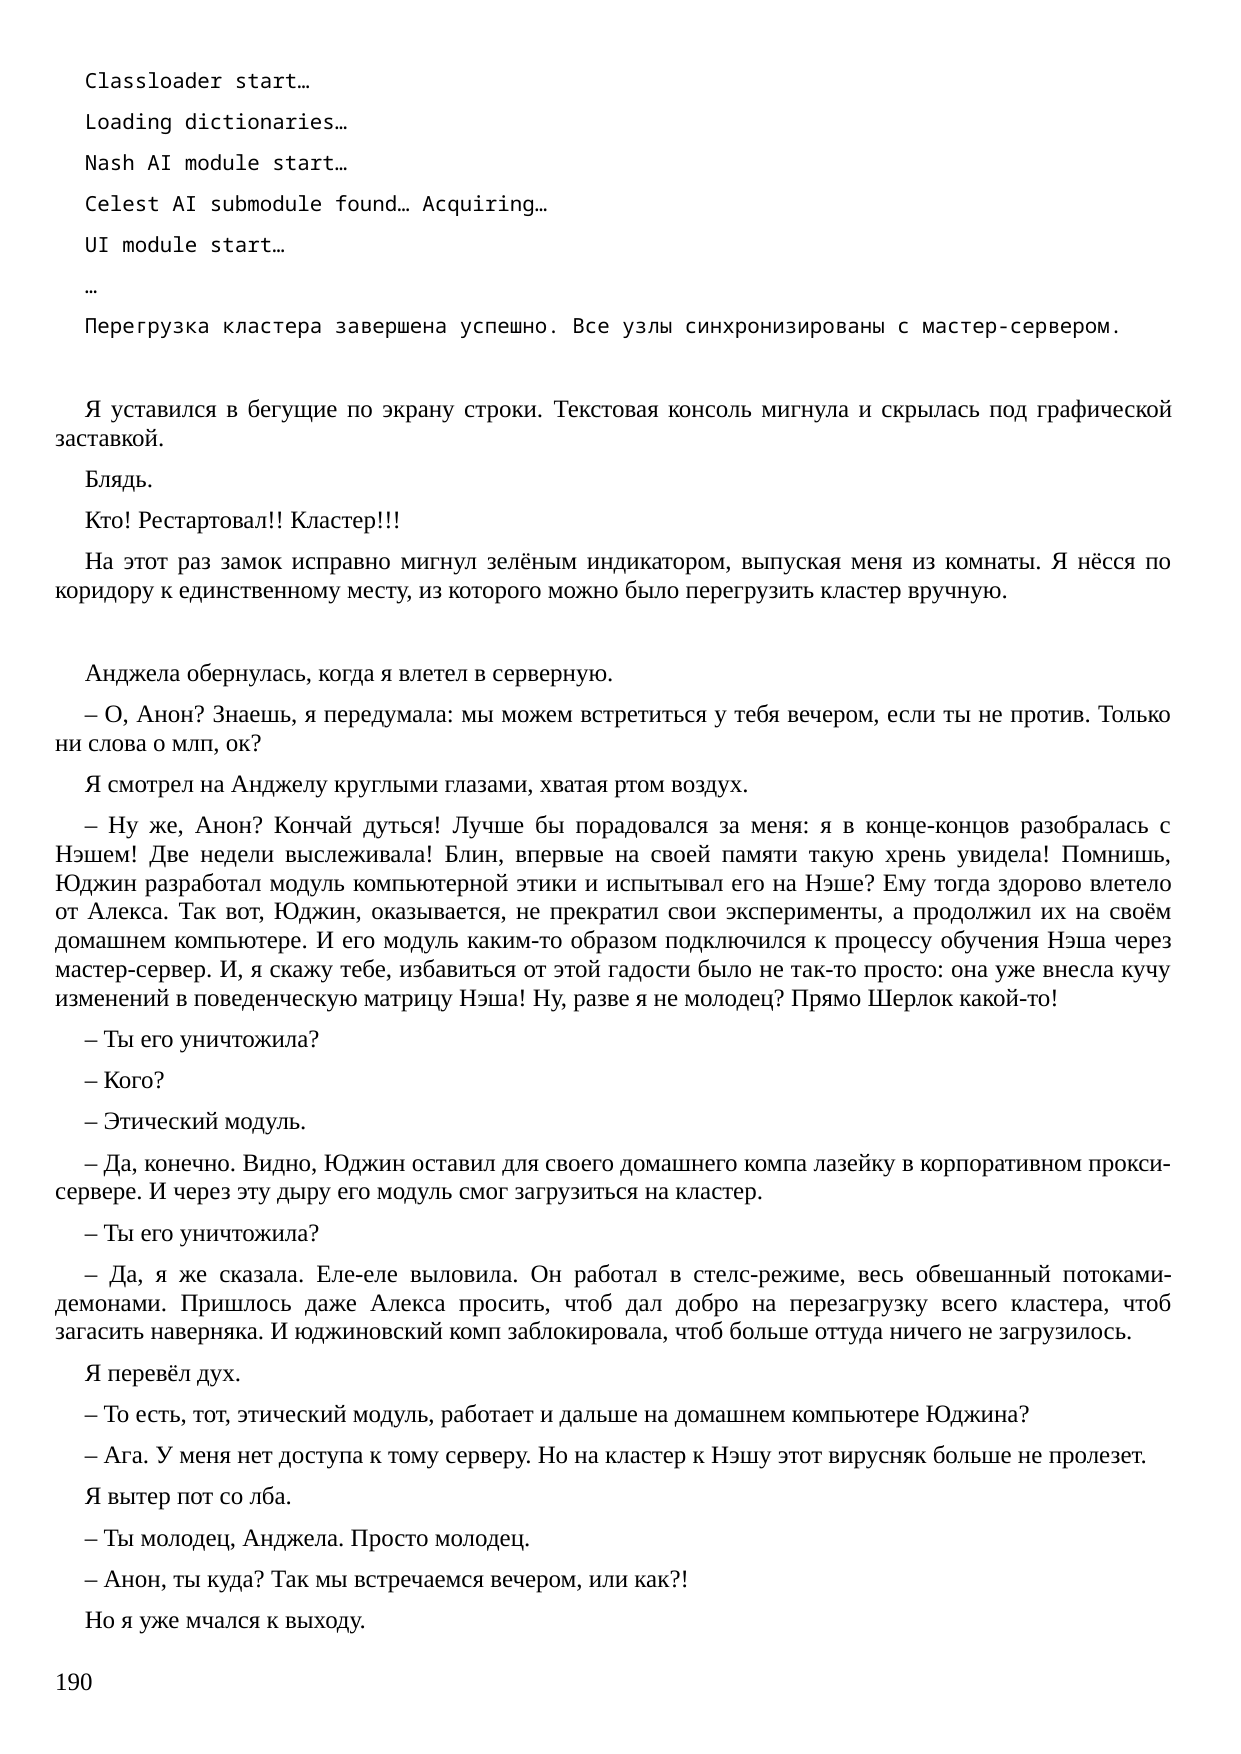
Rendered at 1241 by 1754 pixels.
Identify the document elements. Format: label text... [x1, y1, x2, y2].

text – Да, я же сказала. Еле-еле выловила. Он работал в стелс-режиме, весь обвешанный потоками-демонами. Пришлось даже Алекса просить, чтоб дал добро на перезагрузку всего кластера, чтоб загасить наверняка. И юджиновский комп заблокировала, чтоб больше оттуда ничего не загрузилось. [55, 1259, 1173, 1345]
text – Анон, ты куда? Так мы встречаемся вечером, или как?! [55, 1564, 1173, 1593]
text Я уставился в бегущие по экрану строки. Текстовая консоль мигнула и скрылась под графической заставкой. [55, 394, 1173, 451]
text Я вытер пот со лба. [55, 1481, 1173, 1510]
text Я перевёл дух. [55, 1358, 1173, 1386]
text Celest AI submodule found… Acquiring… [55, 189, 1173, 217]
text – Ты молодец, Анджела. Просто молодец. [55, 1523, 1173, 1551]
text – Кого? [55, 1065, 1173, 1094]
text Анджела обернулась, когда я влетел в серверную. [55, 658, 1173, 686]
text – Этический модуль. [55, 1106, 1173, 1135]
text На этот раз замок исправно мигнул зелёным индикатором, выпуская меня из комнаты. Я нёсся по коридору к единственному месту, из которого можно было перегрузить кластер вручную. [55, 546, 1173, 604]
text Loading dictionaries… [55, 107, 1173, 135]
text – О, Анон? Знаешь, я передумала: мы можем встретиться у тебя вечером, если ты не против. Только ни слова о млп, ок? [55, 699, 1173, 756]
text Кто! Рестартовал!! Кластер!!! [55, 505, 1173, 534]
text UI module start… [55, 230, 1173, 258]
text … [55, 271, 1173, 299]
text Я смотрел на Анджелу круглыми глазами, хватая ртом воздух. [55, 769, 1173, 798]
text Nash AI module start… [55, 148, 1173, 176]
text – То есть, тот, этический модуль, работает и дальше на домашнем компьютере Юджина? [55, 1399, 1173, 1428]
text Блядь. [55, 464, 1173, 493]
text – Ты его уничтожила? [55, 1218, 1173, 1246]
text Classloader start… [55, 66, 1173, 94]
text – Да, конечно. Видно, Юджин оставил для своего домашнего компа лазейку в корпоративном прокси-сервере. И через эту дыру его модуль смог загрузиться на кластер. [55, 1148, 1173, 1205]
text – Ну же, Анон? Кончай дуться! Лучше бы порадовался за меня: я в конце-концов разобралась с Нэшем! Две недели выслеживала! Блин, впервые на своей памяти такую хрень увидела! Помнишь, Юджин разработал модуль компьютерной этики и испытывал его на Нэше? Ему тогда здорово влетело от Алекса. Так вот, Юджин, оказывается, не прекратил свои эксперименты, а продолжил их на своём домашнем компьютере. И его модуль каким-то образом подключился к процессу обучения Нэша через мастер-сервер. И, я скажу тебе, избавиться от этой гадости было не так-то просто: она уже внесла кучу изменений в поведенческую матрицу Нэша! Ну, разве я не молодец? Прямо Шерлок какой-то! [55, 810, 1173, 1011]
text – Ты его уничтожила? [55, 1024, 1173, 1053]
text Но я уже мчался к выходу. [55, 1605, 1173, 1634]
text – Ага. У меня нет доступа к тому серверу. Но на кластер к Нэшу этот вирусняк больше не пролезет. [55, 1440, 1173, 1469]
text Перегрузка кластера завершена успешно. Все узлы синхронизированы с мастер-сервером. [55, 312, 1173, 340]
